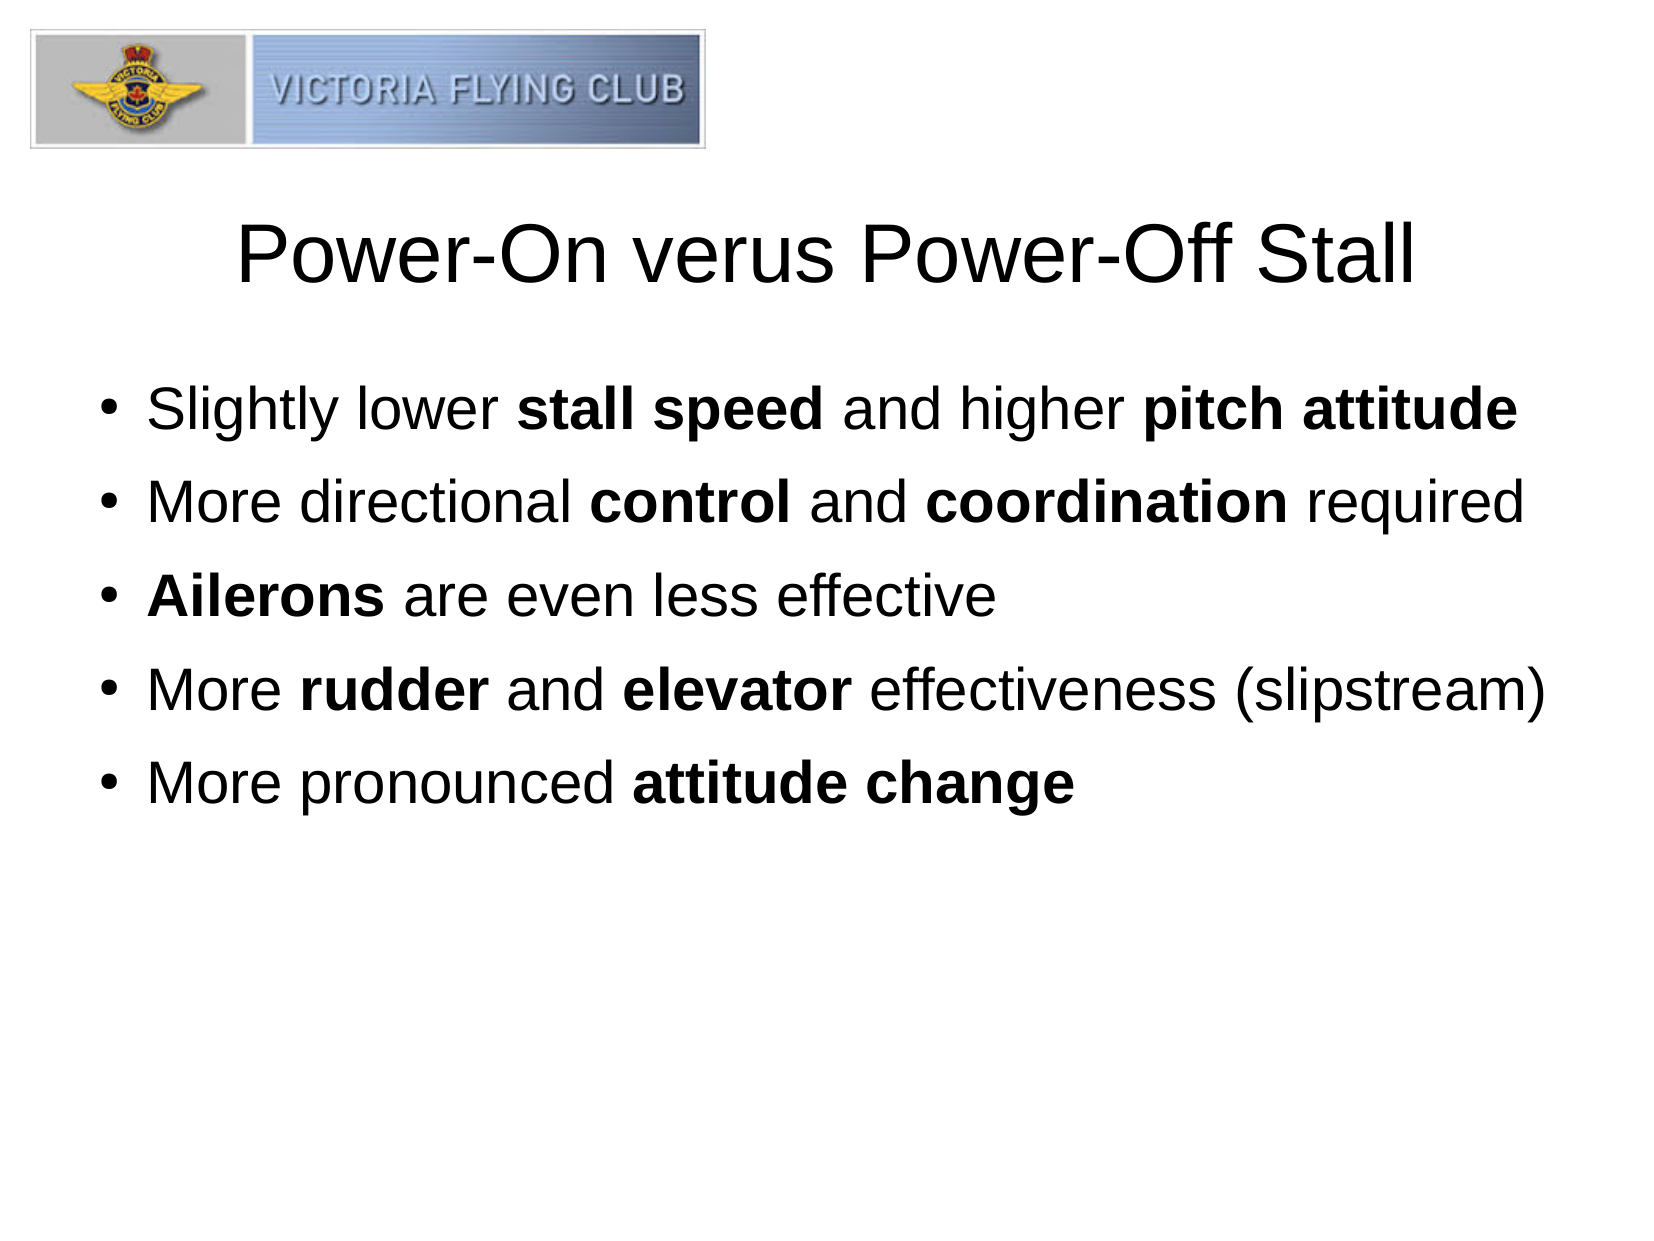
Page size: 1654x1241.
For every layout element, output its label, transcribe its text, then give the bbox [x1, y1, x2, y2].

picture [30, 29, 706, 149]
title Power-On verus Power-Off Stall [82, 150, 1571, 358]
list Slightly lower stall speed and higher pitch attitude More directional control and coordination required Ailerons are even less effective More rudder and elevator effectiveness (slipstream) More pronounced attitude change [82, 375, 1571, 961]
